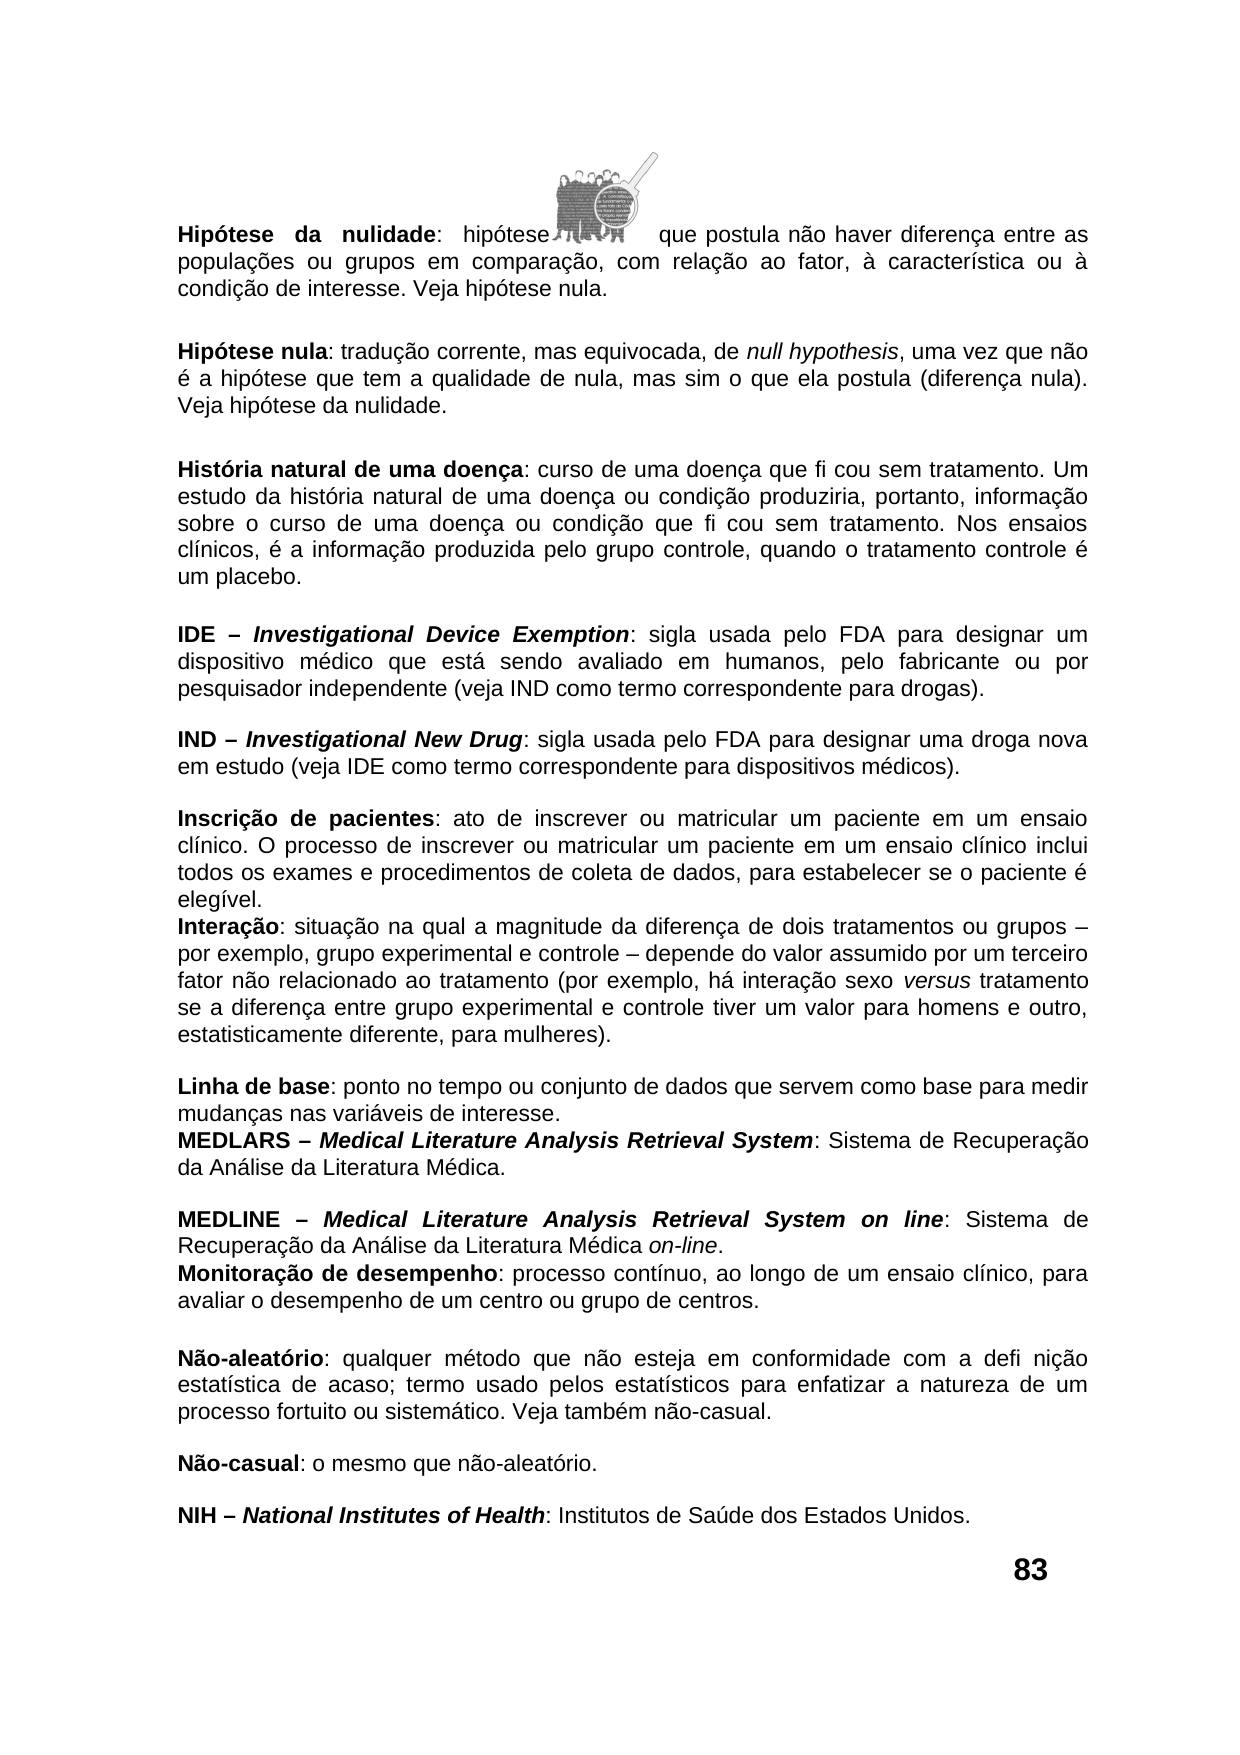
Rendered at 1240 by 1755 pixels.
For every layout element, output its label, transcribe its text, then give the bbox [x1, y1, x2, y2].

text Linha de base: ponto no tempo ou conjunto de dados que servem como base para medir mudanças nas variáveis de interesse. [177, 1073, 1089, 1126]
text Monitoração de desempenho: processo contínuo, ao longo de um ensaio clínico, para avaliar o desempenho de um centro ou grupo de centros. [177, 1260, 1089, 1313]
text Não-aleatório: qualquer método que não esteja em conformidade com a defi nição estatística de acaso; termo usado pelos estatísticos para enfatizar a natureza de um processo fortuito ou sistemático. Veja também não-casual. [177, 1344, 1089, 1424]
text Interação: situação na qual a magnitude da diferença de dois tratamentos ou grupos – por exemplo, grupo experimental e controle – depende do valor assumido por um terceiro fator não relacionado ao tratamento (por exemplo, há interação sexo versus tratamento se a diferença entre grupo experimental e controle tiver um valor para homens e outro, estatisticamente diferente, para mulheres). [177, 913, 1089, 1047]
text IDE – Investigational Device Exemption: sigla usada pelo FDA para designar um dispositivo médico que está sendo avaliado em humanos, pelo fabricante ou por pesquisador independente (veja IND como termo correspondente para drogas). [177, 621, 1089, 701]
text Não-casual: o mesmo que não-aleatório. [177, 1450, 1089, 1476]
text Hipótese da nulidade: hipótese que postula não haver diferença entre as populações ou grupos em comparação, com relação ao fator, à característica ou à condição de interesse. Veja hipótese nula. [177, 221, 1089, 301]
text NIH – National Institutes of Health: Institutos de Saúde dos Estados Unidos. [177, 1502, 1089, 1528]
text IND – Investigational New Drug: sigla usada pelo FDA para designar uma droga nova em estudo (veja IDE como termo correspondente para dispositivos médicos). [177, 726, 1089, 780]
text História natural de uma doença: curso de uma doença que fi cou sem tratamento. Um estudo da história natural de uma doença ou condição produziria, portanto, informação sobre o curso de uma doença ou condição que fi cou sem tratamento. Nos ensaios clínicos, é a informação produzida pelo grupo controle, quando o tratamento controle é um placebo. [177, 456, 1089, 589]
text MEDLARS – Medical Literature Analysis Retrieval System: Sistema de Recuperação da Análise da Literatura Médica. [177, 1127, 1089, 1180]
text Inscrição de pacientes: ato de inscrever ou matricular um paciente em um ensaio clínico. O processo de inscrever ou matricular um paciente em um ensaio clínico inclui todos os exames e procedimentos de coleta de dados, para estabelecer se o paciente é elegível. [177, 805, 1089, 912]
text MEDLINE – Medical Literature Analysis Retrieval System on line: Sistema de Recuperação da Análise da Literatura Médica on-line. [177, 1206, 1089, 1259]
text Hipótese nula: tradução corrente, mas equivocada, de null hypothesis, uma vez que não é a hipótese que tem a qualidade de nula, mas sim o que ela postula (diferença nula). Veja hipótese da nulidade. [177, 338, 1089, 418]
